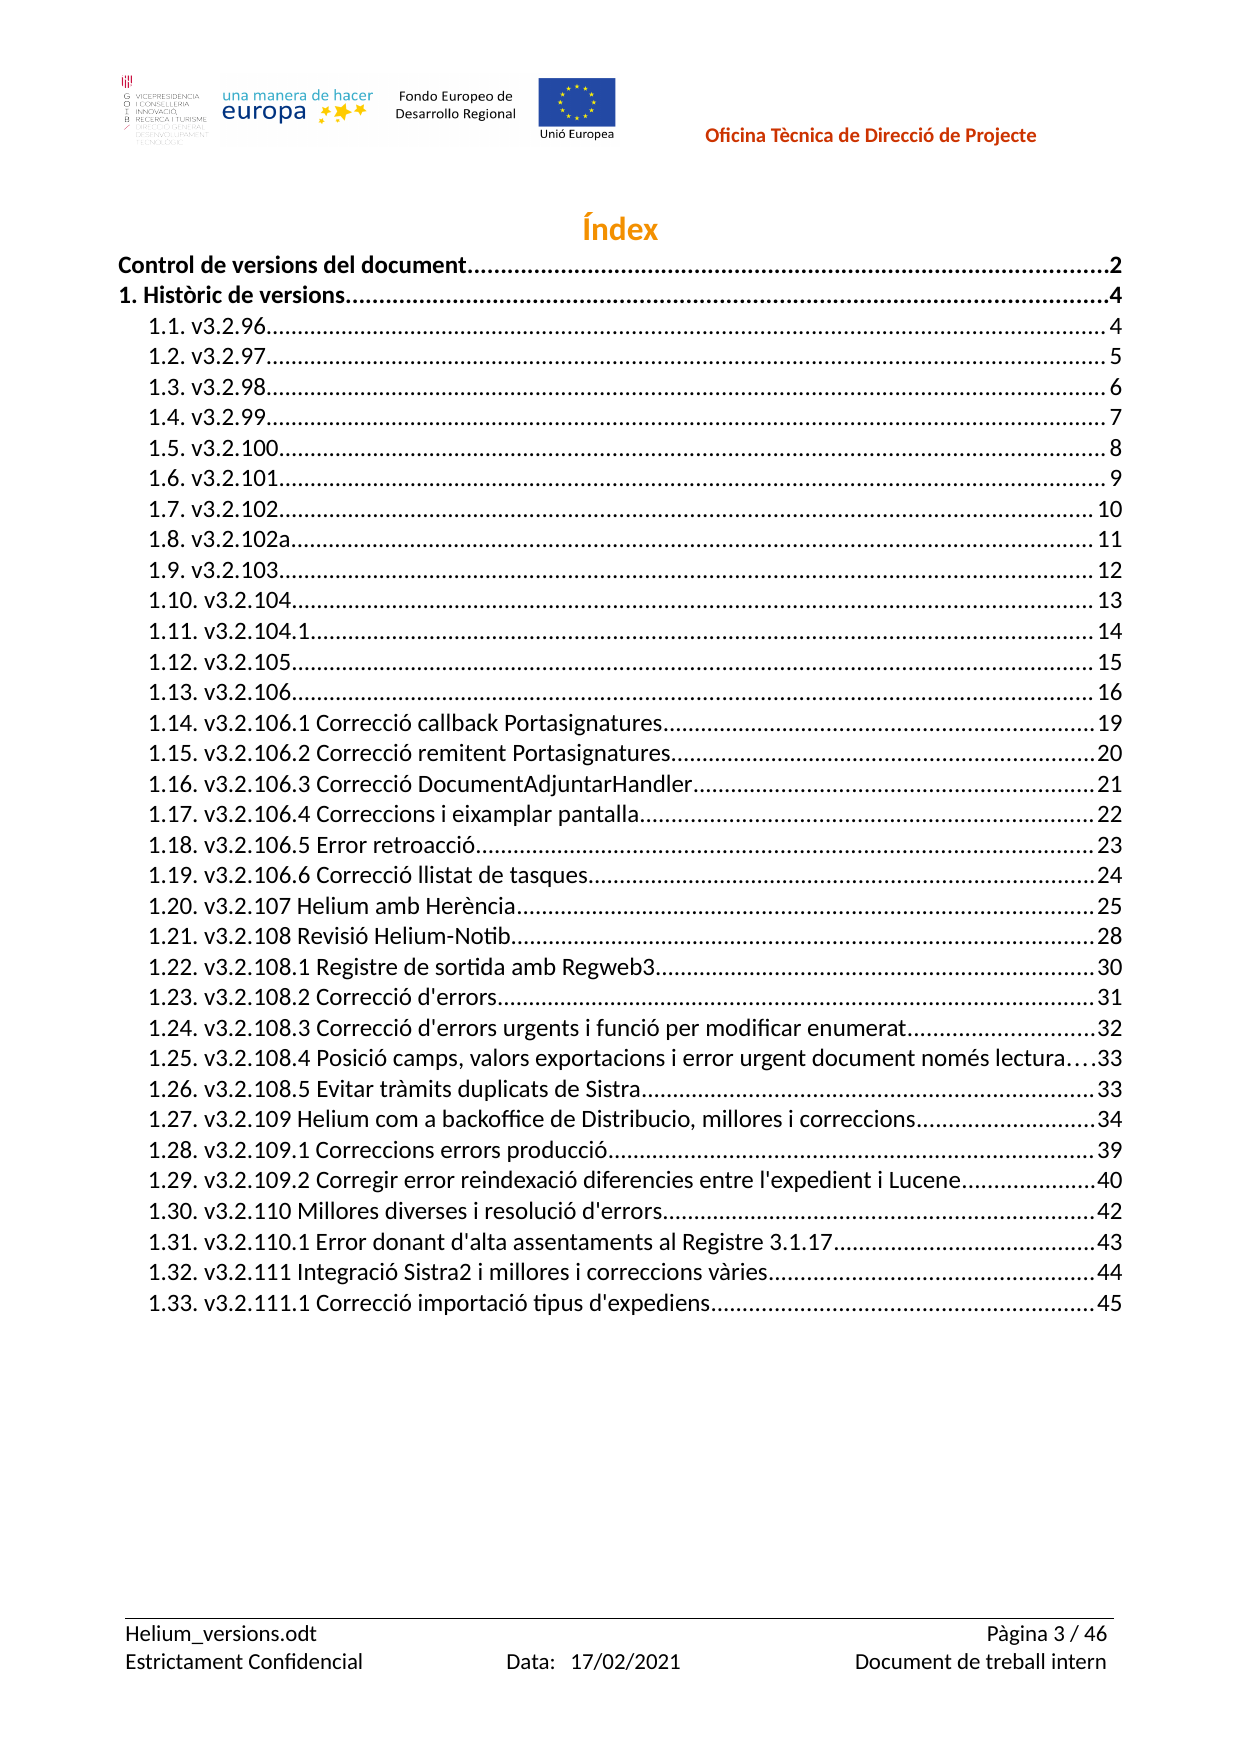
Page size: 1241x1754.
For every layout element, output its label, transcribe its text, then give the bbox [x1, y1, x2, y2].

text 1.15. v3.2.106.2 Correcció remitent Portasignatures 20 [148, 737, 1122, 768]
text 1.4. v3.2.99 7 [148, 402, 1122, 432]
text 1.30. v3.2.110 Millores diverses i resolució d'errors 42 [148, 1195, 1122, 1226]
text 1.2. v3.2.97 5 [148, 341, 1122, 371]
text 1.28. v3.2.109.1 Correccions errors producció 39 [148, 1134, 1122, 1164]
text 1.3. v3.2.98 6 [148, 371, 1122, 402]
text 1.26. v3.2.108.5 Evitar tràmits duplicats de Sistra 33 [148, 1073, 1122, 1103]
text 1.11. v3.2.104.1 14 [148, 615, 1122, 646]
text 1.1. v3.2.96 4 [148, 310, 1122, 341]
text 1.17. v3.2.106.4 Correccions i eixamplar pantalla 22 [148, 798, 1122, 829]
text 1.29. v3.2.109.2 Corregir error reindexació diferencies entre l'expedient i Lucene 40 [148, 1164, 1122, 1195]
picture [219, 73, 621, 147]
text 1. Històric de versions 4 [118, 279, 1122, 310]
text 1.25. v3.2.108.4 Posició camps, valors exportacions i error urgent document només lectura 33 [148, 1042, 1122, 1073]
text 1.5. v3.2.100 8 [148, 432, 1122, 463]
text 1.32. v3.2.111 Integració Sistra2 i millores i correccions vàries 44 [148, 1256, 1122, 1287]
text 1.18. v3.2.106.5 Error retroacció 23 [148, 829, 1122, 859]
text 1.23. v3.2.108.2 Correcció d'errors 31 [148, 981, 1122, 1012]
text 1.16. v3.2.106.3 Correcció DocumentAdjuntarHandler 21 [148, 768, 1122, 798]
text 1.8. v3.2.102a 11 [148, 524, 1122, 554]
text 1.19. v3.2.106.6 Correcció llistat de tasques 24 [148, 859, 1122, 890]
text 1.21. v3.2.108 Revisió Helium-Notib 28 [148, 920, 1122, 951]
text Control de versions del document 2 [118, 249, 1122, 279]
text 1.31. v3.2.110.1 Error donant d'alta assentaments al Registre 3.1.17 43 [148, 1226, 1122, 1256]
text 1.6. v3.2.101 9 [148, 463, 1122, 493]
text 1.24. v3.2.108.3 Correcció d'errors urgents i funció per modificar enumerat 32 [148, 1012, 1122, 1042]
text 1.10. v3.2.104 13 [148, 585, 1122, 615]
text 1.20. v3.2.107 Helium amb Herència 25 [148, 890, 1122, 920]
text 1.33. v3.2.111.1 Correcció importació tipus d'expediens 45 [148, 1287, 1122, 1317]
text 1.7. v3.2.102 10 [148, 493, 1122, 524]
picture [118, 73, 213, 147]
text 1.14. v3.2.106.1 Correcció callback Portasignatures 19 [148, 707, 1122, 737]
text 1.9. v3.2.103 12 [148, 554, 1122, 585]
text 1.12. v3.2.105 15 [148, 646, 1122, 676]
text Índex [118, 208, 1122, 249]
text 1.13. v3.2.106 16 [148, 676, 1122, 707]
text 1.27. v3.2.109 Helium com a backoffice de Distribucio, millores i correccions 34 [148, 1103, 1122, 1134]
text 1.22. v3.2.108.1 Registre de sortida amb Regweb3 30 [148, 951, 1122, 981]
